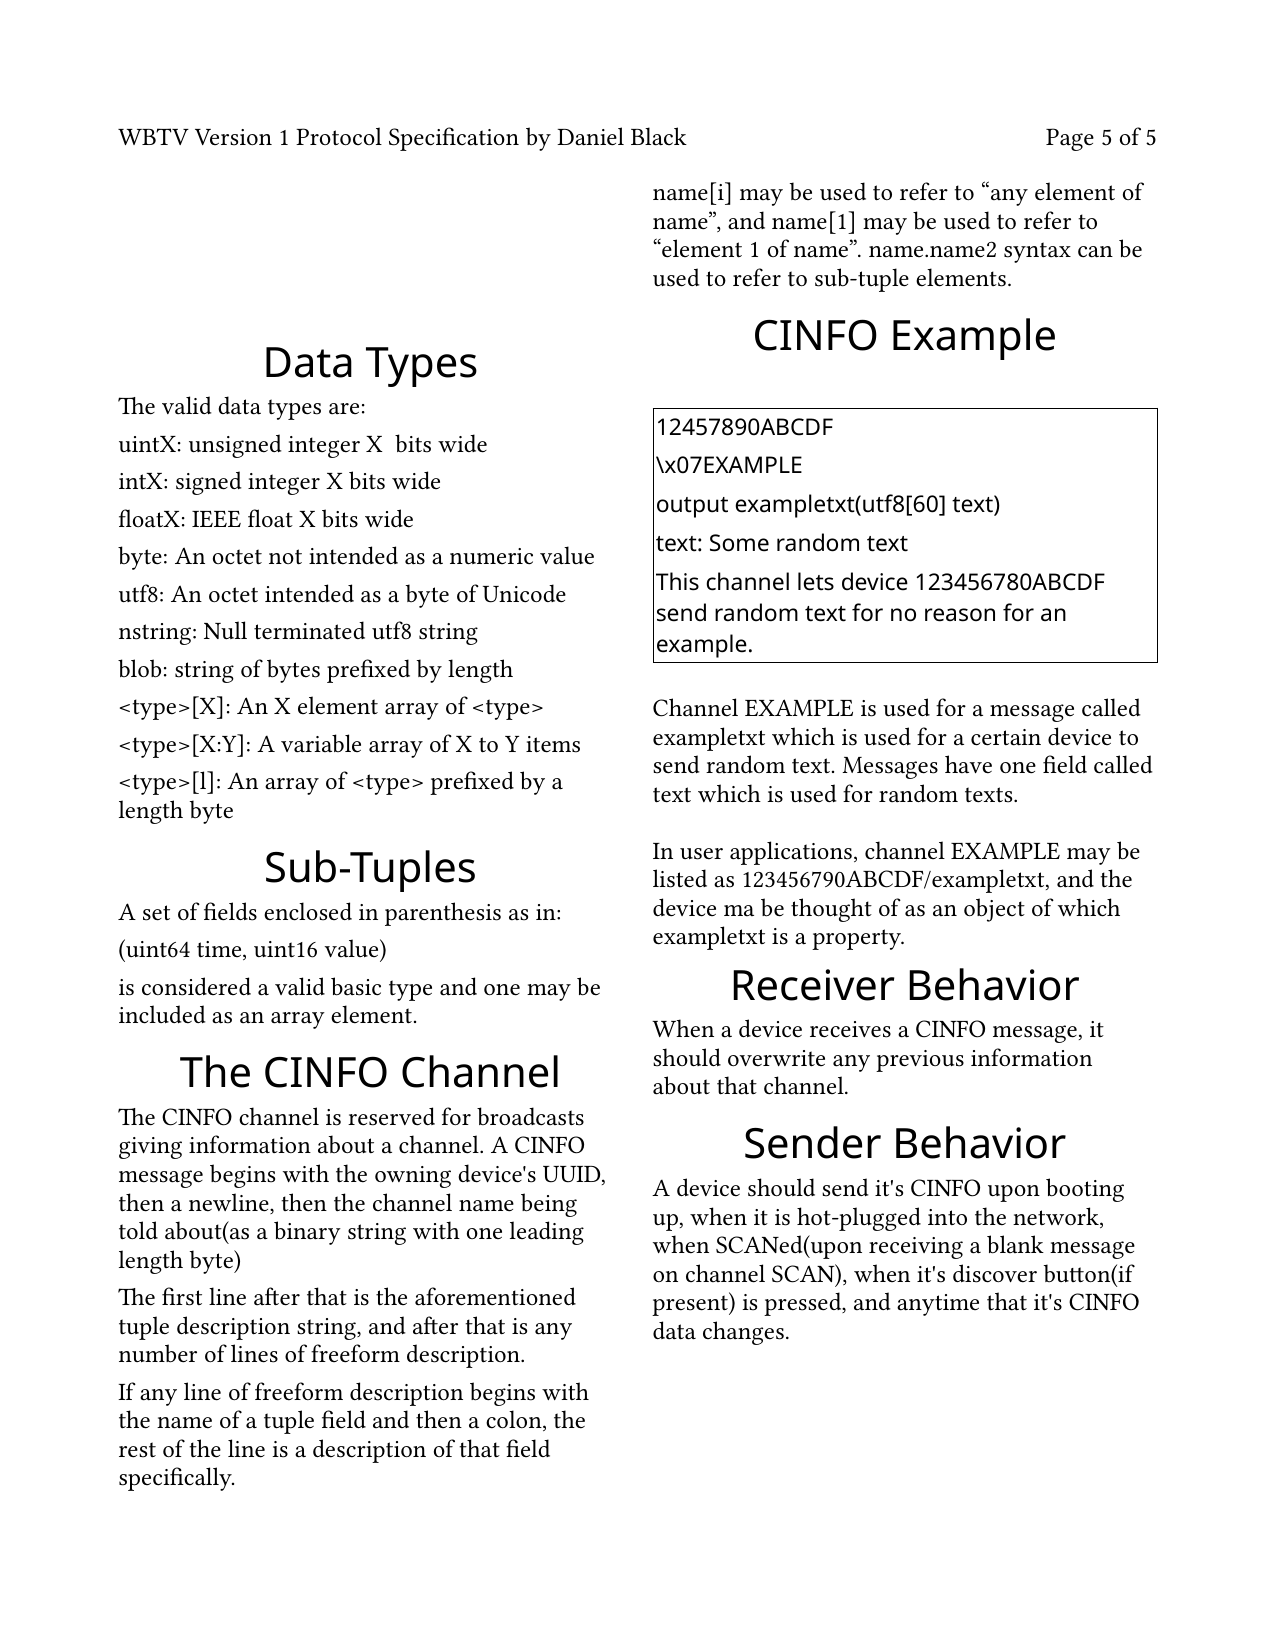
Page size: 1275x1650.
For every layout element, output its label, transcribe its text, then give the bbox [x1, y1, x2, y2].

text is considered a valid basic type and one may be included as an array element. [118, 973, 622, 1030]
subtitle Data Types [118, 333, 622, 389]
text The valid data types are: [118, 392, 622, 421]
text nstring: Null terminated utf8 string [118, 617, 622, 646]
text utf8: An octet intended as a byte of Unicode [118, 580, 622, 608]
text If any line of freeform description begins with the name of a tuple field and then a colon, the rest of the line is a description of that field specifically. [118, 1378, 622, 1492]
subtitle Sender Behavior [652, 1114, 1157, 1171]
text uintX: unsigned integer X bits wide [118, 430, 622, 458]
text name[i] may be used to refer to “any element of name”, and name[1] may be used to refer to “element 1 of name”. name.name2 syntax can be used to refer to sub-tuple elements. [652, 178, 1157, 292]
subtitle output exampletxt(utf8[60] text) [654, 485, 1157, 519]
subtitle Receiver Behavior [652, 955, 1157, 1012]
text byte: An octet not intended as a numeric value [118, 542, 622, 571]
subtitle This channel lets device 123456780ABCDF send random text for no reason for an example. [654, 562, 1157, 662]
text The first line after that is the aforementioned tuple description string, and after that is any number of lines of freeform description. [118, 1283, 622, 1369]
text blob: string of bytes prefixed by length [118, 655, 622, 683]
text When a device receives a CINFO message, it should overwrite any previous information about that channel. [652, 1015, 1157, 1101]
text intX: signed integer X bits wide [118, 467, 622, 496]
subtitle 12457890ABCDF [654, 409, 1157, 442]
text <type>[l]: An array of <type> prefixed by a length byte [118, 767, 622, 824]
text floatX: IEEE float X bits wide [118, 505, 622, 533]
subtitle Sub-Tuples [118, 838, 622, 895]
text Channel EXAMPLE is used for a message called exampletxt which is used for a certain device to send random text. Messages have one field called text which is used for random texts. [652, 694, 1157, 808]
text <type>[X:Y]: A variable array of X to Y items [118, 730, 622, 758]
text In user applications, channel EXAMPLE may be listed as 123456790ABCDF/exampletxt, and the device ma be thought of as an object of which exampletxt is a property. [652, 837, 1157, 951]
text A set of fields enclosed in parenthesis as in: [118, 898, 622, 926]
text The CINFO channel is reserved for broadcasts giving information about a channel. A CINFO message begins with the owning device's UUID, then a newline, then the channel name being told about(as a binary string with one leading length byte) [118, 1103, 622, 1274]
text <type>[X]: An X element array of <type> [118, 692, 622, 721]
subtitle text: Some random text [654, 524, 1157, 558]
text A device should send it's CINFO upon booting up, when it is hot-plugged into the network, when SCANed(upon receiving a blank message on channel SCAN), when it's discover button(if present) is pressed, and anytime that it's CINFO data changes. [652, 1174, 1157, 1345]
subtitle CINFO Example [652, 306, 1157, 362]
subtitle \x07EXAMPLE [654, 446, 1157, 481]
subtitle The CINFO Channel [118, 1043, 622, 1100]
text (uint64 time, uint16 value) [118, 935, 622, 964]
